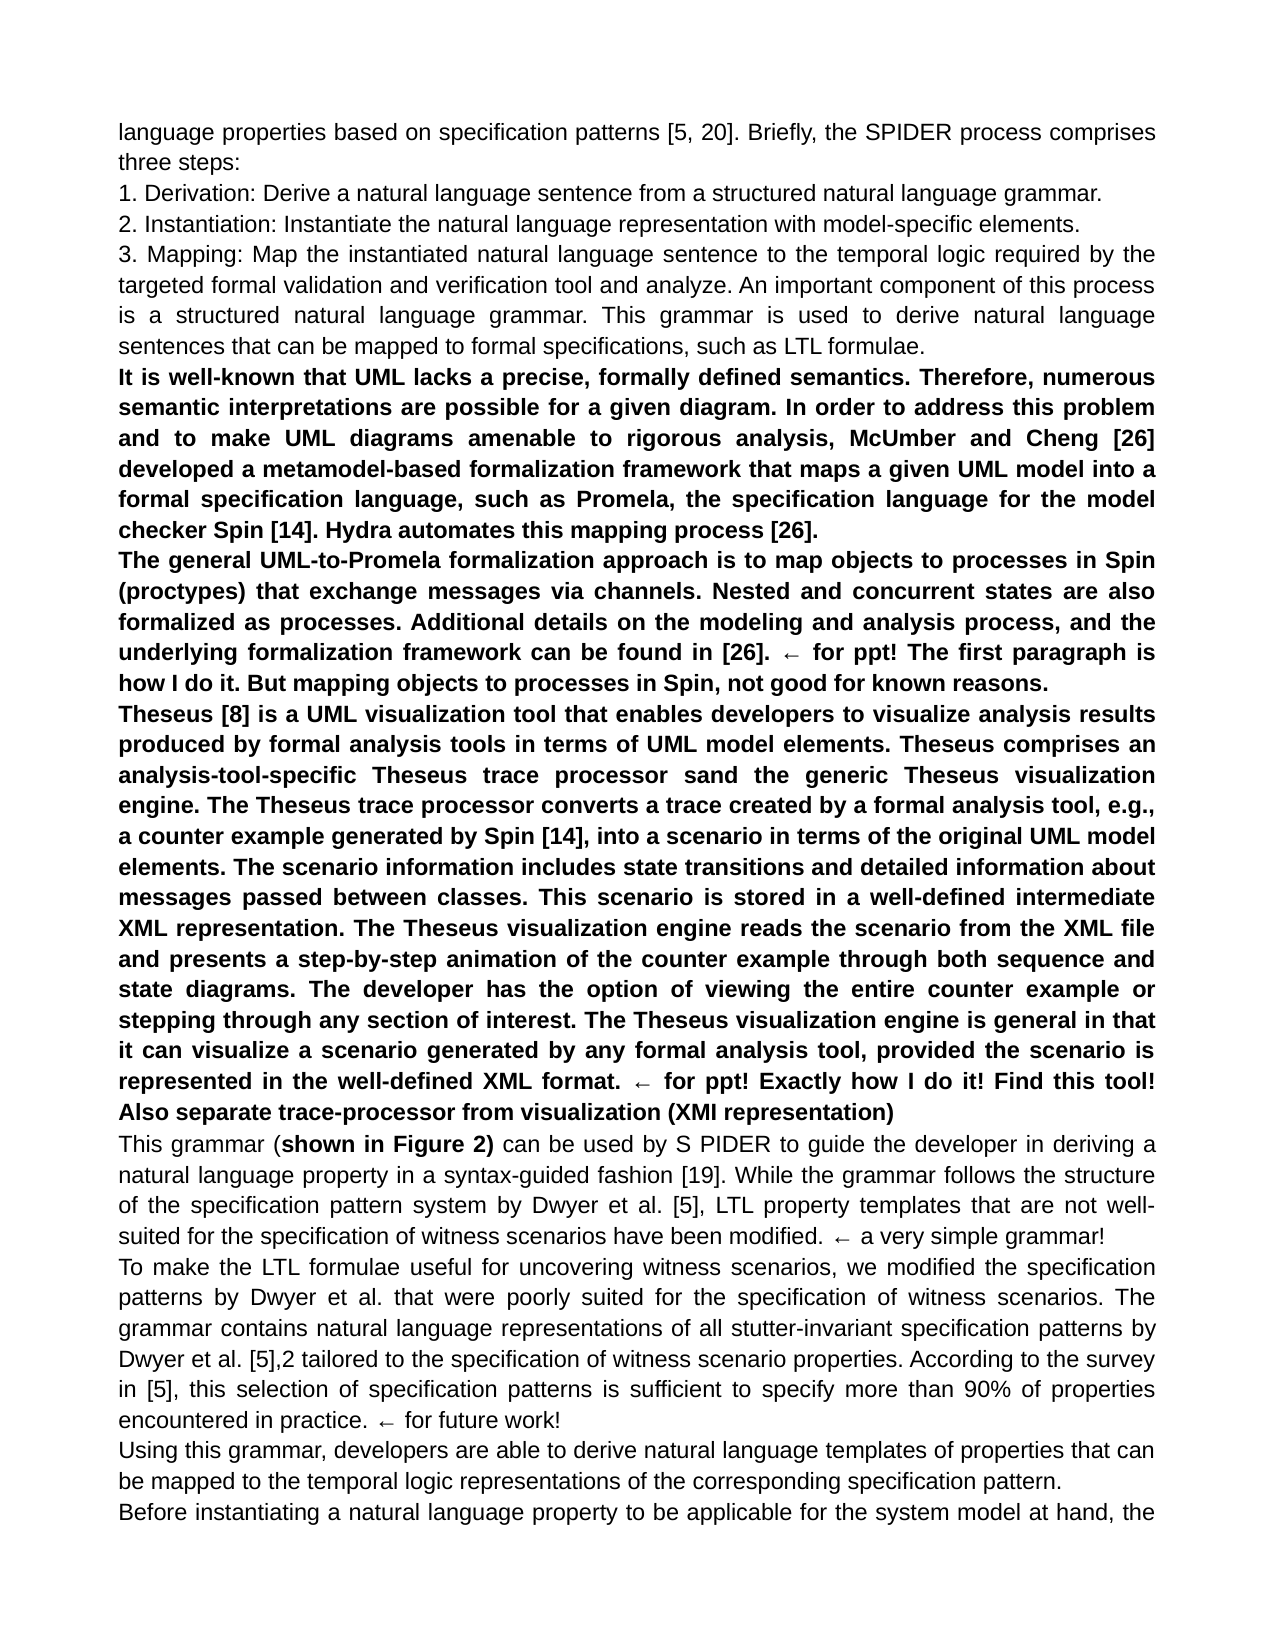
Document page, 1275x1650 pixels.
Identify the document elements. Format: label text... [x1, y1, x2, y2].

text To make the LTL formulae useful for uncovering witness scenarios, we modified the specification patterns by Dwyer et al. that were poorly suited for the specification of witness scenarios. The grammar contains natural language representations of all stutter-invariant specification patterns by Dwyer et al. [5],2 tailored to the specification of witness scenario properties. According to the survey in [5], this selection of specification patterns is sufficient to specify more than 90% of properties encountered in practice. ← for future work! [118, 1253, 1157, 1433]
text Theseus [8] is a UML visualization tool that enables developers to visualize analysis results produced by formal analysis tools in terms of UML model elements. Theseus comprises an analysis-tool-specific Theseus trace processor sand the generic Theseus visualization engine. The Theseus trace processor converts a trace created by a formal analysis tool, e.g., a counter example generated by Spin [14], into a scenario in terms of the original UML model elements. The scenario information includes state transitions and detailed information about messages passed between classes. This scenario is stored in a well-defined intermediate XML representation. The Theseus visualization engine reads the scenario from the XML file and presents a step-by-step animation of the counter example through both sequence and state diagrams. The developer has the option of viewing the entire counter example or stepping through any section of interest. The Theseus visualization engine is general in that it can visualize a scenario generated by any formal analysis tool, provided the scenario is represented in the well-defined XML format. ← for ppt! Exactly how I do it! Find this tool! Also separate trace-processor from visualization (XMI representation) [118, 700, 1157, 1125]
text 1. Derivation: Derive a natural language sentence from a structured natural language grammar. [118, 179, 1157, 206]
text Using this grammar, developers are able to derive natural language templates of properties that can be mapped to the temporal logic representations of the corresponding specification pattern. [118, 1437, 1157, 1494]
text 3. Mapping: Map the instantiated natural language sentence to the temporal logic required by the targeted formal validation and verification tool and analyze. An important component of this process is a structured natural language grammar. This grammar is used to derive natural language sentences that can be mapped to formal specifications, such as LTL formulae. [118, 241, 1157, 359]
text It is well-known that UML lacks a precise, formally defined semantics. Therefore, numerous semantic interpretations are possible for a given diagram. In order to address this problem and to make UML diagrams amenable to rigorous analysis, McUmber and Cheng [26] developed a metamodel-based formalization framework that maps a given UML model into a formal specification language, such as Promela, the specification language for the model checker Spin [14]. Hydra automates this mapping process [26]. [118, 363, 1157, 543]
text This grammar (shown in Figure 2) can be used by S PIDER to guide the developer in deriving a natural language property in a syntax-guided fashion [19]. While the grammar follows the structure of the specification pattern system by Dwyer et al. [5], LTL property templates that are not well-suited for the specification of witness scenarios have been modified. ← a very simple grammar! [118, 1129, 1157, 1249]
text Before instantiating a natural language property to be applicable for the system model at hand, the [118, 1498, 1157, 1525]
text 2. Instantiation: Instantiate the natural language representation with model-specific elements. [118, 210, 1157, 237]
text The general UML-to-Promela formalization approach is to map objects to processes in Spin (proctypes) that exchange messages via channels. Nested and concurrent states are also formalized as processes. Additional details on the modeling and analysis process, and the underlying formalization framework can be found in [26]. ← for ppt! The first paragraph is how I do it. But mapping objects to processes in Spin, not good for known reasons. [118, 547, 1157, 696]
text language properties based on specification patterns [5, 20]. Briefly, the SPIDER process comprises three steps: [118, 118, 1157, 176]
